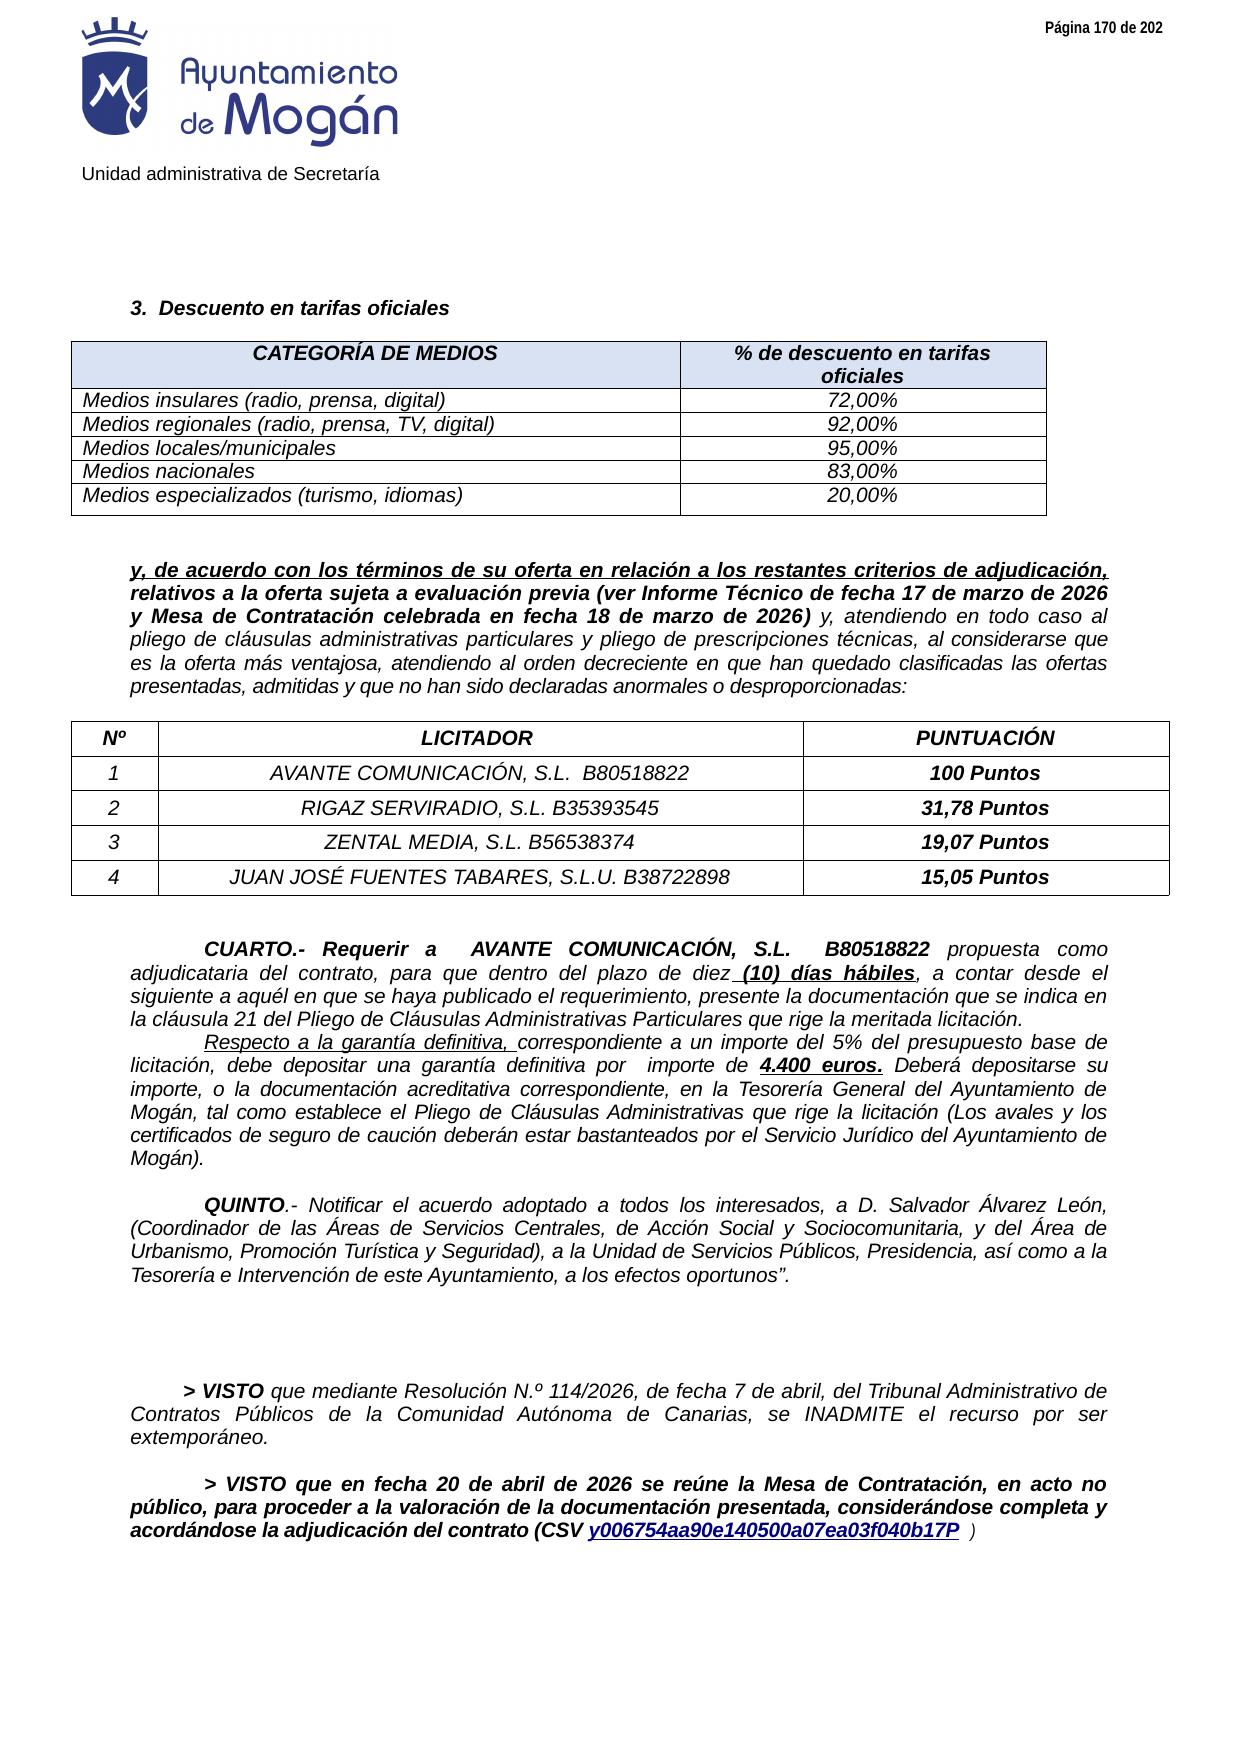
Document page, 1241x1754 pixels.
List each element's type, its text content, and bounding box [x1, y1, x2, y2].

table_cell 4 [72, 861, 158, 895]
table_cell 19,07 Puntos [804, 826, 1169, 860]
text > VISTO que en fecha 20 de abril de 2026 se reúne la Mesa de Contratación, en acto no público, para proceder a la valoración de la documentación presentada, considerándose completa y acordándose la adjudicación del contrato (CSV y006754aa90e140500a07ea03f040b17P ) [130, 1472, 1110, 1542]
table_header LICITADOR [159, 722, 803, 756]
picture [81, 17, 398, 153]
text 3. Descuento en tarifas oficiales [130, 296, 1110, 320]
table_cell JUAN JOSÉ FUENTES TABARES, S.L.U. B38722898 [159, 861, 803, 895]
table_cell RIGAZ SERVIRADIO, S.L. B35393545 [159, 791, 803, 825]
text > VISTO que mediante Resolución N.º 114/2026, de fecha 7 de abril, del Tribunal Administrativo de Contratos Públicos de la Comunidad Autónoma de Canarias, se INADMITE el recurso por ser extemporáneo. [130, 1379, 1110, 1449]
table_header CATEGORÍA DE MEDIOS [72, 342, 680, 388]
table_cell 31,78 Puntos [804, 791, 1169, 825]
table_header PUNTUACIÓN [804, 722, 1169, 756]
table_cell 100 Puntos [804, 757, 1169, 790]
text QUINTO.- Notificar el acuerdo adoptado a todos los interesados, a D. Salvador Álvarez León, (Coordinador de las Áreas de Servicios Centrales, de Acción Social y Sociocomunitaria, y del Área de Urbanismo, Promoción Turística y Seguridad), a la Unidad de Servicios Públicos, Presidencia, así como a la Tesorería e Intervención de este Ayuntamiento, a los efectos oportunos”. [130, 1193, 1110, 1286]
table_cell 95,00% [681, 437, 1046, 459]
table_cell Medios locales/municipales [72, 437, 680, 459]
table_cell Medios insulares (radio, prensa, digital) [72, 389, 680, 412]
table_cell AVANTE COMUNICACIÓN, S.L. B80518822 [159, 757, 803, 790]
table_header Nº [72, 722, 158, 756]
table_cell Medios especializados (turismo, idiomas) [72, 484, 680, 514]
table_cell 3 [72, 826, 158, 860]
table_header % de descuento en tarifas oficiales [681, 342, 1046, 388]
table_cell 72,00% [681, 389, 1046, 412]
table_cell 1 [72, 757, 158, 790]
text Respecto a la garantía definitiva, correspondiente a un importe del 5% del presupuesto base de licitación, debe depositar una garantía definitiva por importe de 4.400 euros. Deberá depositarse su importe, o la documentación acreditativa correspondiente, en la Tesorería General del Ayuntamiento de Mogán, tal como establece el Pliego de Cláusulas Administrativas que rige la licitación (Los avales y los certificados de seguro de caución deberán estar bastanteados por el Servicio Jurídico del Ayuntamiento de Mogán). [130, 1031, 1110, 1170]
table_cell 92,00% [681, 413, 1046, 436]
text y, de acuerdo con los términos de su oferta en relación a los restantes criterios de adjudicación, relativos a la oferta sujeta a evaluación previa (ver Informe Técnico de fecha 17 de marzo de 2026 y Mesa de Contratación celebrada en fecha 18 de marzo de 2026) y, atendiendo en todo caso al pliego de cláusulas administrativas particulares y pliego de prescripciones técnicas, al considerarse que es la oferta más ventajosa, atendiendo al orden decreciente en que han quedado clasificadas las ofertas presentadas, admitidas y que no han sido declaradas anormales o desproporcionadas: [130, 558, 1110, 697]
text CUARTO.- Requerir a AVANTE COMUNICACIÓN, S.L. B80518822 propuesta como adjudicataria del contrato, para que dentro del plazo de diez (10) días hábiles, a contar desde el siguiente a aquél en que se haya publicado el requerimiento, presente la documentación que se indica en la cláusula 21 del Pliego de Cláusulas Administrativas Particulares que rige la meritada licitación. [130, 938, 1110, 1031]
table_cell 20,00% [681, 484, 1046, 514]
table_cell 2 [72, 791, 158, 825]
table_cell Medios nacionales [72, 461, 680, 483]
table_cell Medios regionales (radio, prensa, TV, digital) [72, 413, 680, 436]
table_cell 15,05 Puntos [804, 861, 1169, 895]
table_cell ZENTAL MEDIA, S.L. B56538374 [159, 826, 803, 860]
table_cell 83,00% [681, 461, 1046, 483]
